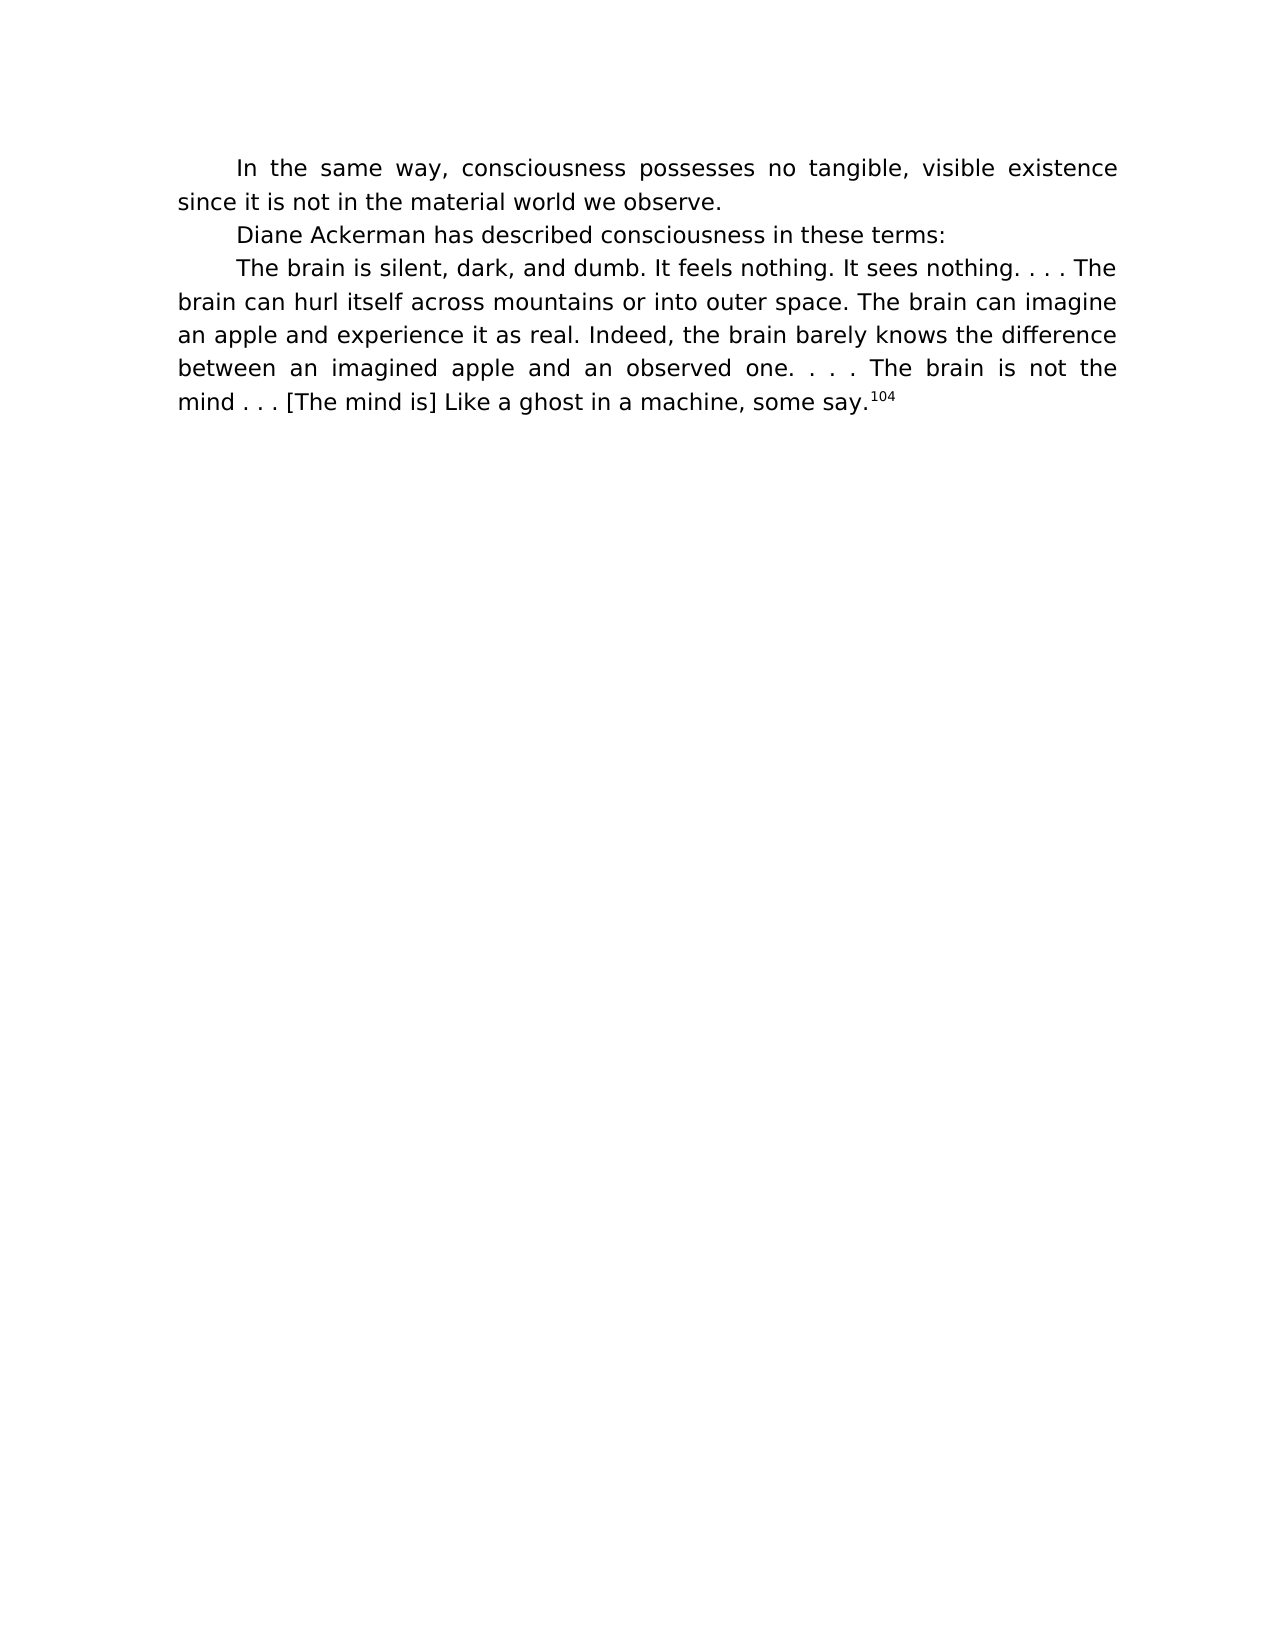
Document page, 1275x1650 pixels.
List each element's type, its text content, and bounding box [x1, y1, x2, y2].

text Diane Ackerman has described consciousness in these terms: [177, 217, 1119, 250]
text In the same way, consciousness possesses no tangible, visible existence since it is not in the material world we observe. [177, 150, 1119, 217]
text The brain is silent, dark, and dumb. It feels nothing. It sees nothing. . . . The brain can hurl itself across mountains or into outer space. The brain can imagine an apple and experience it as real. Indeed, the brain barely knows the difference between an imagined apple and an observed one. . . . The brain is not the mind . . . [The mind is] Like a ghost in a machine, some say.104 [177, 250, 1119, 417]
